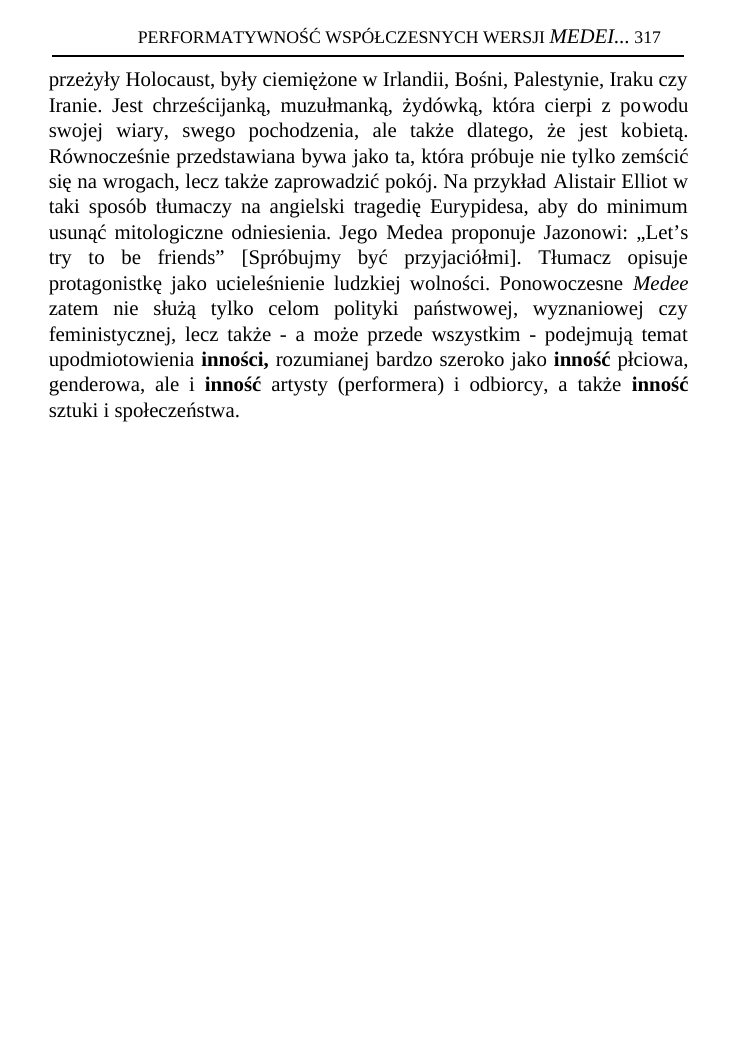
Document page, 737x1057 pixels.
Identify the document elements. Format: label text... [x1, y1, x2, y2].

text PERFORMATYWNOŚĆ WSPÓŁCZESNYCH WERSJI MEDEI... 317 [111, 24, 687, 48]
text przeżyły Holocaust, były ciemiężone w Irlandii, Bośni, Palestynie, Iraku czy Iranie. Jest chrześcijanką, muzułmanką, żydówką, która cierpi z po­wodu swojej wiary, swego pochodzenia, ale także dlatego, że jest ko­bietą. Równocześnie przedstawiana bywa jako ta, która próbuje nie tyl­ko zemścić się na wrogach, lecz także zaprowadzić pokój. Na przykład Alistair Elliot w taki sposób tłumaczy na angielski tragedię Eurypidesa, aby do minimum usunąć mitologiczne odniesienia. Jego Medea propo­nuje Jazonowi: „Let’s try to be friends” [Spróbujmy być przyjaciółmi]. Tłumacz opisuje protagonistkę jako ucieleśnienie ludzkiej wolności. Ponowoczesne Medee zatem nie służą tylko celom polityki państwowej, wyznaniowej czy feministycznej, lecz także - a może przede wszystkim - podejmują temat upodmiotowienia inności, rozumianej bardzo szero­ko jako inność płciowa, genderowa, ale i inność artysty (performera) i odbiorcy, a także inność sztuki i społeczeństwa. [48, 67, 688, 422]
